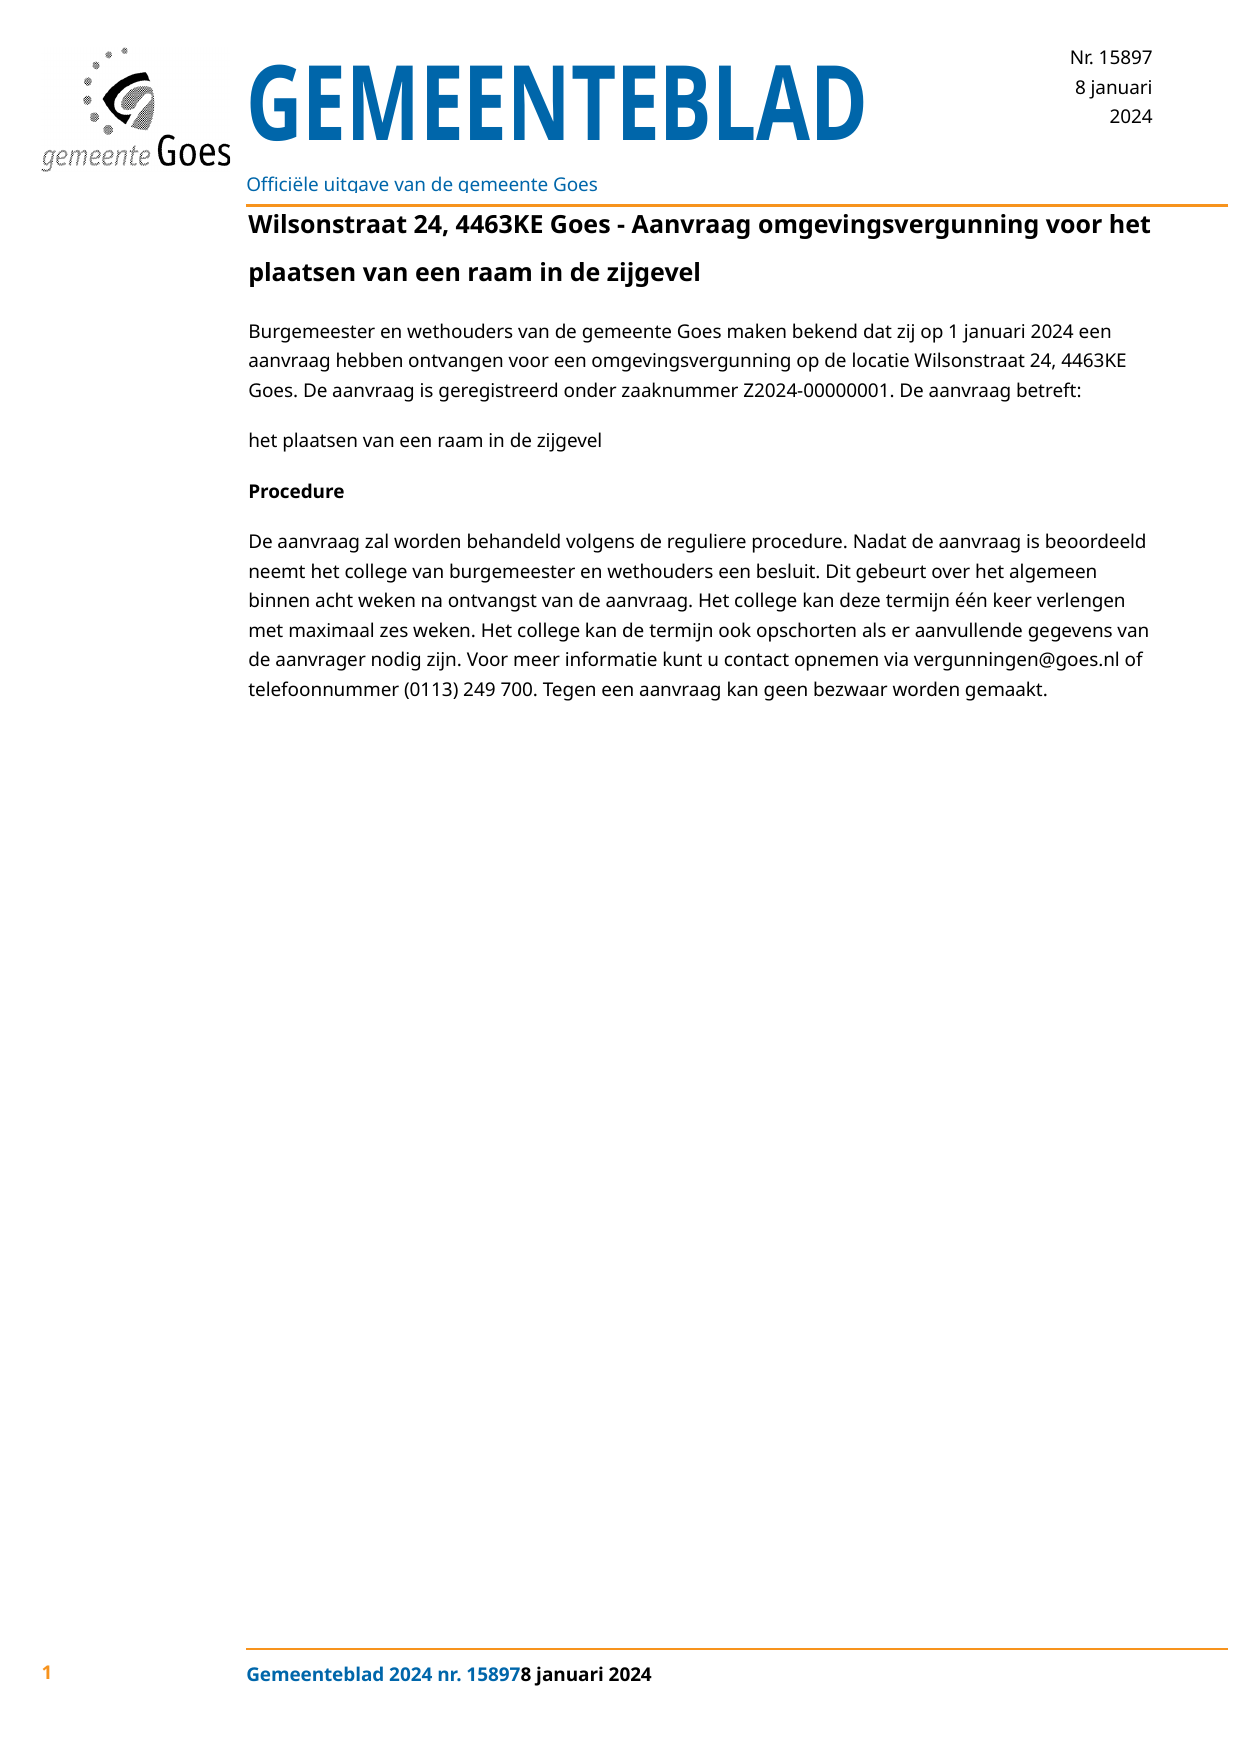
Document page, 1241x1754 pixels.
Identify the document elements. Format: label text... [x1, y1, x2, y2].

text Procedure [248, 478, 1152, 504]
picture [41, 47, 231, 172]
text Wilsonstraat 24, 4463KE Goes - Aanvraag omgevingsvergunning voor het plaatsen van een raam in de zijgevel [248, 207, 1152, 288]
text Burgemeester en wethouders van de gemeente Goes maken bekend dat zij op 1 januari 2024 een aanvraag hebben ontvangen voor een omgevingsvergunning op de locatie Wilsonstraat 24, 4463KE Goes. De aanvraag is geregistreerd onder zaaknummer Z2024-00000001. De aanvraag betreft: [248, 318, 1152, 403]
text De aanvraag zal worden behandeld volgens de reguliere procedure. Nadat de aanvraag is beoordeeld neemt het college van burgemeester en wethouders een besluit. Dit gebeurt over het algemeen binnen acht weken na ontvangst van de aanvraag. Het college kan deze termijn één keer verlengen met maximaal zes weken. Het college kan de termijn ook opschorten als er aanvullende gegevens van de aanvrager nodig zijn. Voor meer informatie kunt u contact opnemen via vergunningen@goes.nl of telefoonnummer (0113) 249 700. Tegen een aanvraag kan geen bezwaar worden gemaakt. [248, 528, 1152, 702]
text het plaatsen van een raam in de zijgevel [248, 427, 1152, 453]
